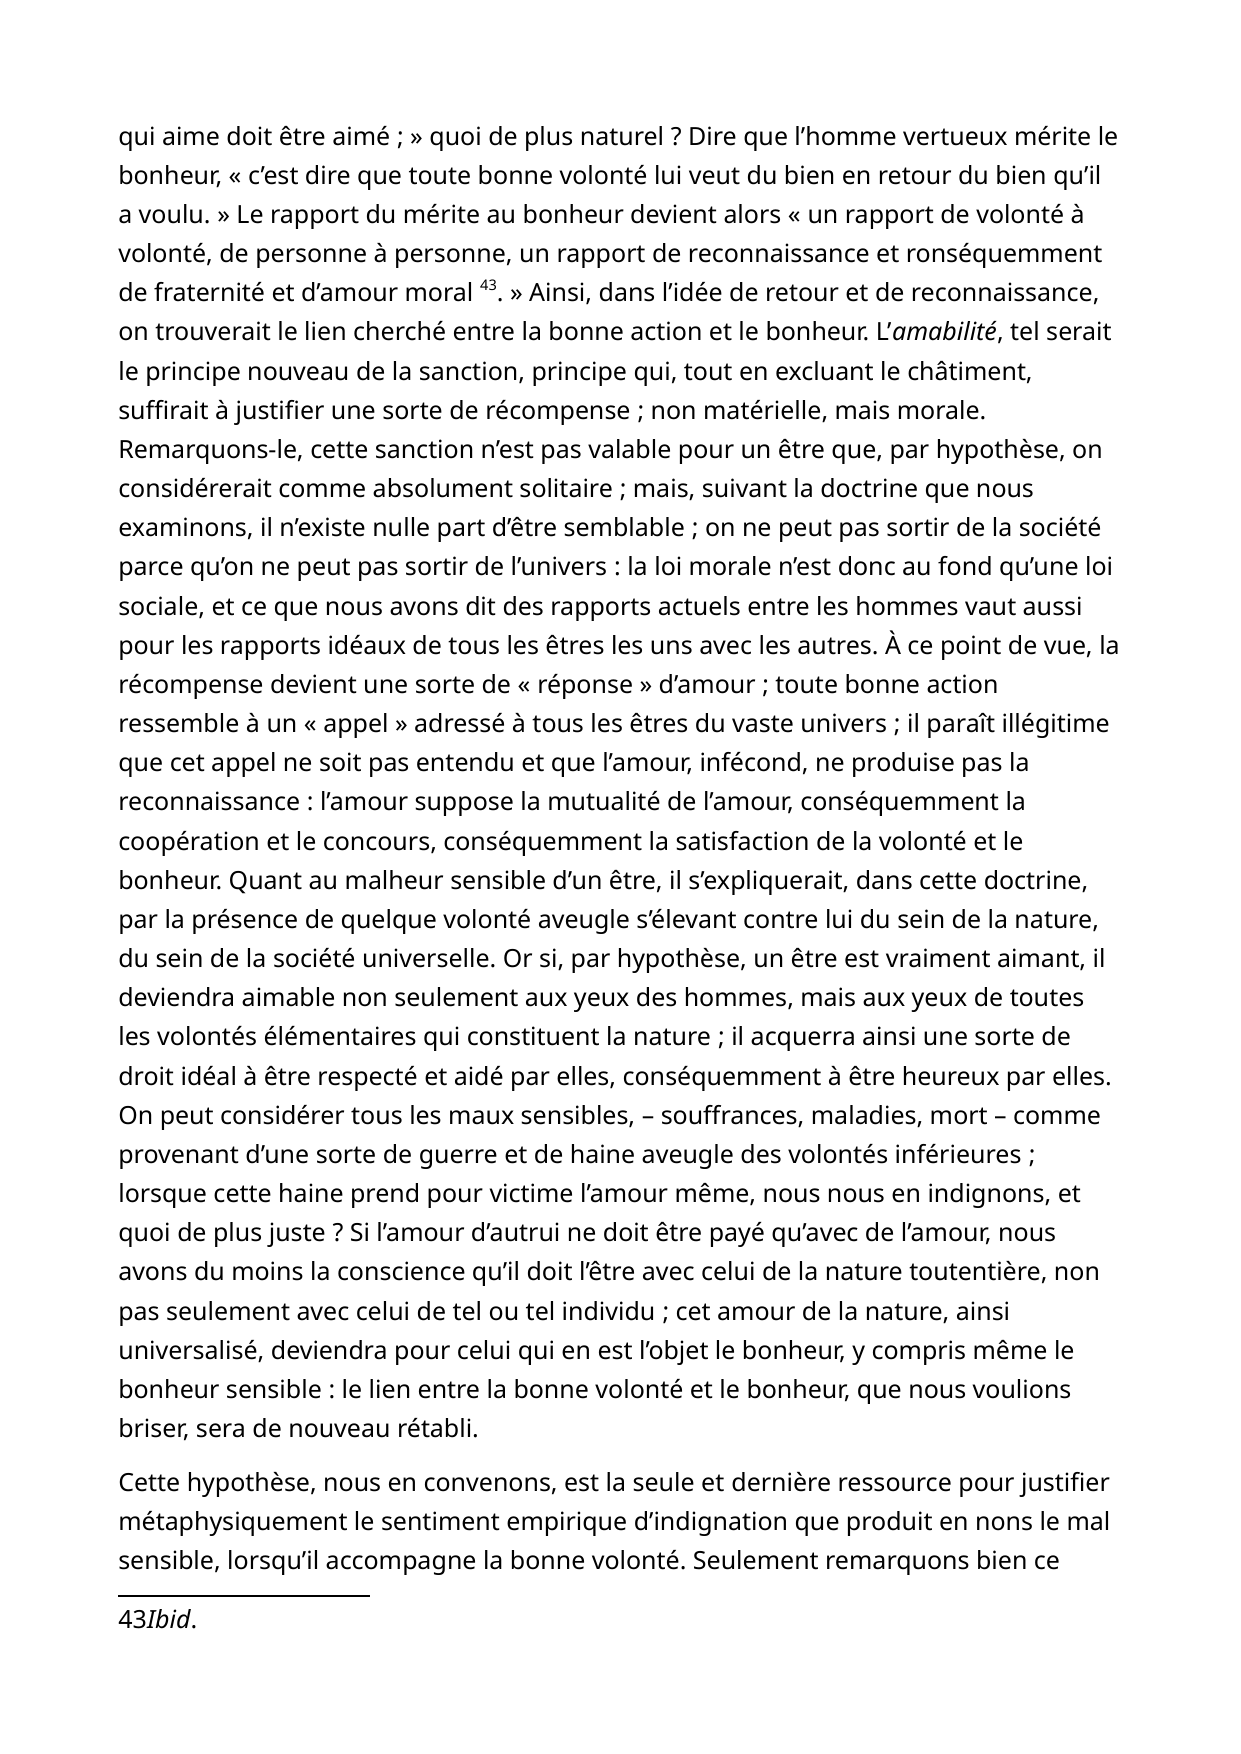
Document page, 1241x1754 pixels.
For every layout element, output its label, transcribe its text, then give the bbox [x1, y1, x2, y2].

text qui aime doit être aimé ; » quoi de plus naturel ? Dire que l’homme vertueux mérite le bonheur, « c’est dire que toute bonne volonté lui veut du bien en retour du bien qu’il a voulu. » Le rapport du mérite au bonheur devient alors « un rapport de volonté à volonté, de personne à personne, un rapport de reconnaissance et ronséquemment de fraternité et d’amour moral . » Ainsi, dans l’idée de retour et de reconnaissance, on trouverait le lien cherché entre la bonne action et le bonheur. L’amabilité, tel serait le principe nouveau de la sanction, principe qui, tout en excluant le châtiment, suffirait à justifier une sorte de récompense ; non matérielle, mais morale. Remarquons-le, cette sanction n’est pas valable pour un être que, par hypothèse, on considérerait comme absolument solitaire ; mais, suivant la doctrine que nous examinons, il n’existe nulle part d’être semblable ; on ne peut pas sortir de la société parce qu’on ne peut pas sortir de l’univers : la loi morale n’est donc au fond qu’une loi sociale, et ce que nous avons dit des rapports actuels entre les hommes vaut aussi pour les rapports idéaux de tous les êtres les uns avec les autres. À ce point de vue, la récompense devient une sorte de « réponse » d’amour ; toute bonne action ressemble à un « appel » adressé à tous les êtres du vaste univers ; il paraît illégitime que cet appel ne soit pas entendu et que l’amour, infécond, ne produise pas la reconnaissance : l’amour suppose la mutualité de l’amour, conséquemment la coopération et le concours, conséquemment la satisfaction de la volonté et le bonheur. Quant au malheur sensible d’un être, il s’expliquerait, dans cette doctrine, par la présence de quelque volonté aveugle s’élevant contre lui du sein de la nature, du sein de la société universelle. Or si, par hypothèse, un être est vraiment aimant, il deviendra aimable non seulement aux yeux des hommes, mais aux yeux de toutes les volontés élémentaires qui constituent la nature ; il acquerra ainsi une sorte de droit idéal à être respecté et aidé par elles, conséquemment à être heureux par elles. On peut considérer tous les maux sensibles, – souffrances, maladies, mort – comme provenant d’une sorte de guerre et de haine aveugle des volontés inférieures ; lorsque cette haine prend pour victime l’amour même, nous nous en indignons, et quoi de plus juste ? Si l’amour d’autrui ne doit être payé qu’avec de l’amour, nous avons du moins la conscience qu’il doit l’être avec celui de la nature toutentière, non pas seulement avec celui de tel ou tel individu ; cet amour de la nature, ainsi universalisé, deviendra pour celui qui en est l’objet le bonheur, y compris même le bonheur sensible : le lien entre la bonne volonté et le bonheur, que nous voulions briser, sera de nouveau rétabli. [118, 118, 1122, 1445]
text Cette hypothèse, nous en convenons, est la seule et dernière ressource pour justifier métaphysiquement le sentiment empirique d’indignation que produit en nons le mal sensible, lorsqu’il accompagne la bonne volonté. Seulement remarquons bien ce [118, 1464, 1122, 1577]
text Ibid. [118, 1602, 1122, 1636]
